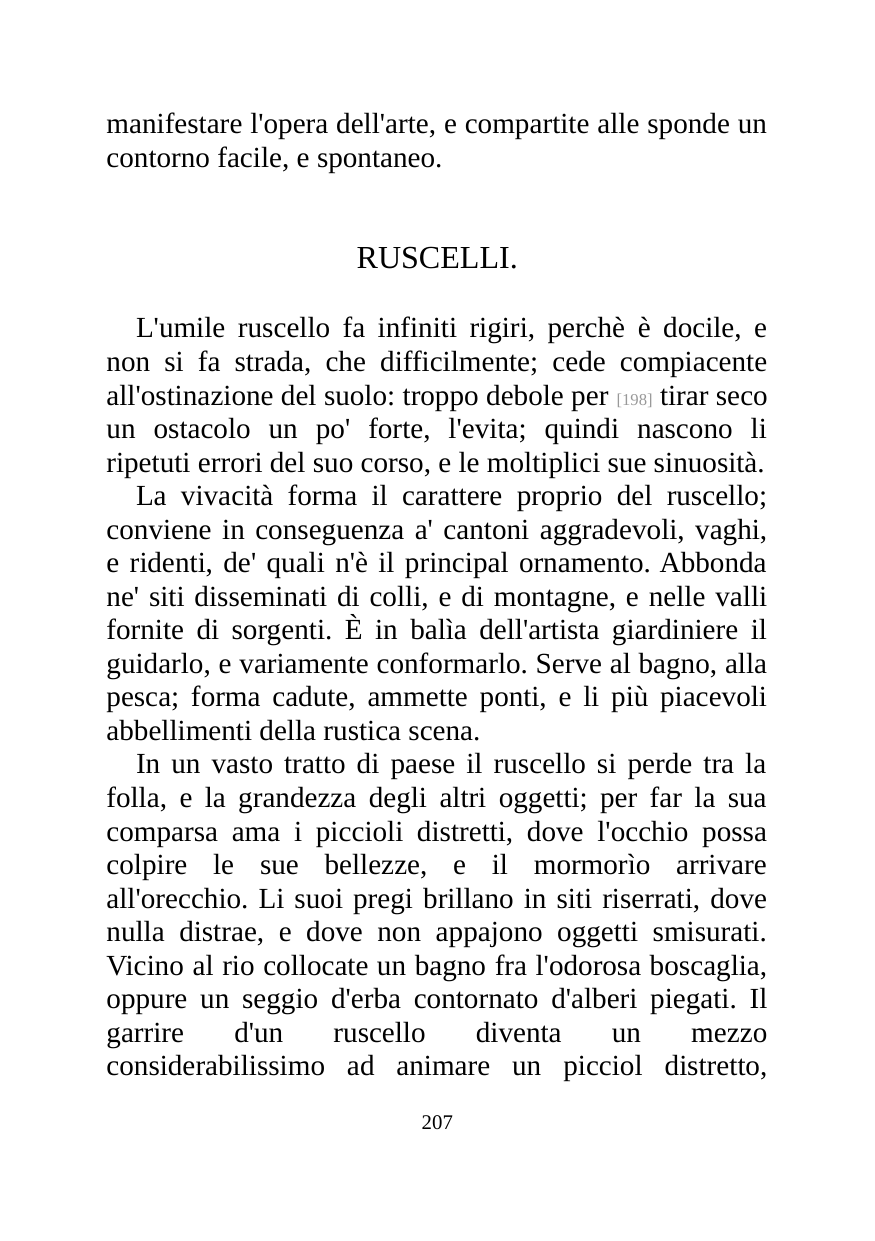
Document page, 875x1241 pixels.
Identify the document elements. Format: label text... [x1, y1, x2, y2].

text manifestare l'opera dell'arte, e compartite alle sponde un contorno facile, e spontaneo. [106, 106, 768, 173]
text In un vasto tratto di paese il ruscello si perde tra la folla, e la grandezza degli altri oggetti; per far la sua comparsa ama i piccioli distretti, dove l'occhio possa colpire le sue bellezze, e il mormorìo arrivare all'orecchio. Li suoi pregi brillano in siti riserrati, dove nulla distrae, e dove non appajono oggetti smisurati. Vicino al rio collocate un bagno fra l'odorosa boscaglia, oppure un seggio d'erba contornato d'alberi piegati. Il garrire d'un ruscello diventa un mezzo considerabilissimo ad animare un picciol distretto, [106, 747, 768, 1082]
text La vivacità forma il carattere proprio del ruscello; conviene in conseguenza a' cantoni aggradevoli, vaghi, e ridenti, de' quali n'è il principal ornamento. Abbonda ne' siti disseminati di colli, e di montagne, e nelle valli fornite di sorgenti. È in balìa dell'artista giardiniere il guidarlo, e variamente conformarlo. Serve al bagno, alla pesca; forma cadute, ammette ponti, e li più piacevoli abbellimenti della rustica scena. [106, 478, 768, 747]
subtitle RUSCELLI. [106, 238, 768, 275]
text L'umile ruscello fa infiniti rigiri, perchè è docile, e non si fa strada, che difficilmente; cede compiacente all'ostinazione del suolo: troppo debole per [198] tirar seco un ostacolo un po' forte, l'evita; quindi nascono li ripetuti errori del suo corso, e le moltiplici sue sinuosità. [106, 311, 768, 478]
